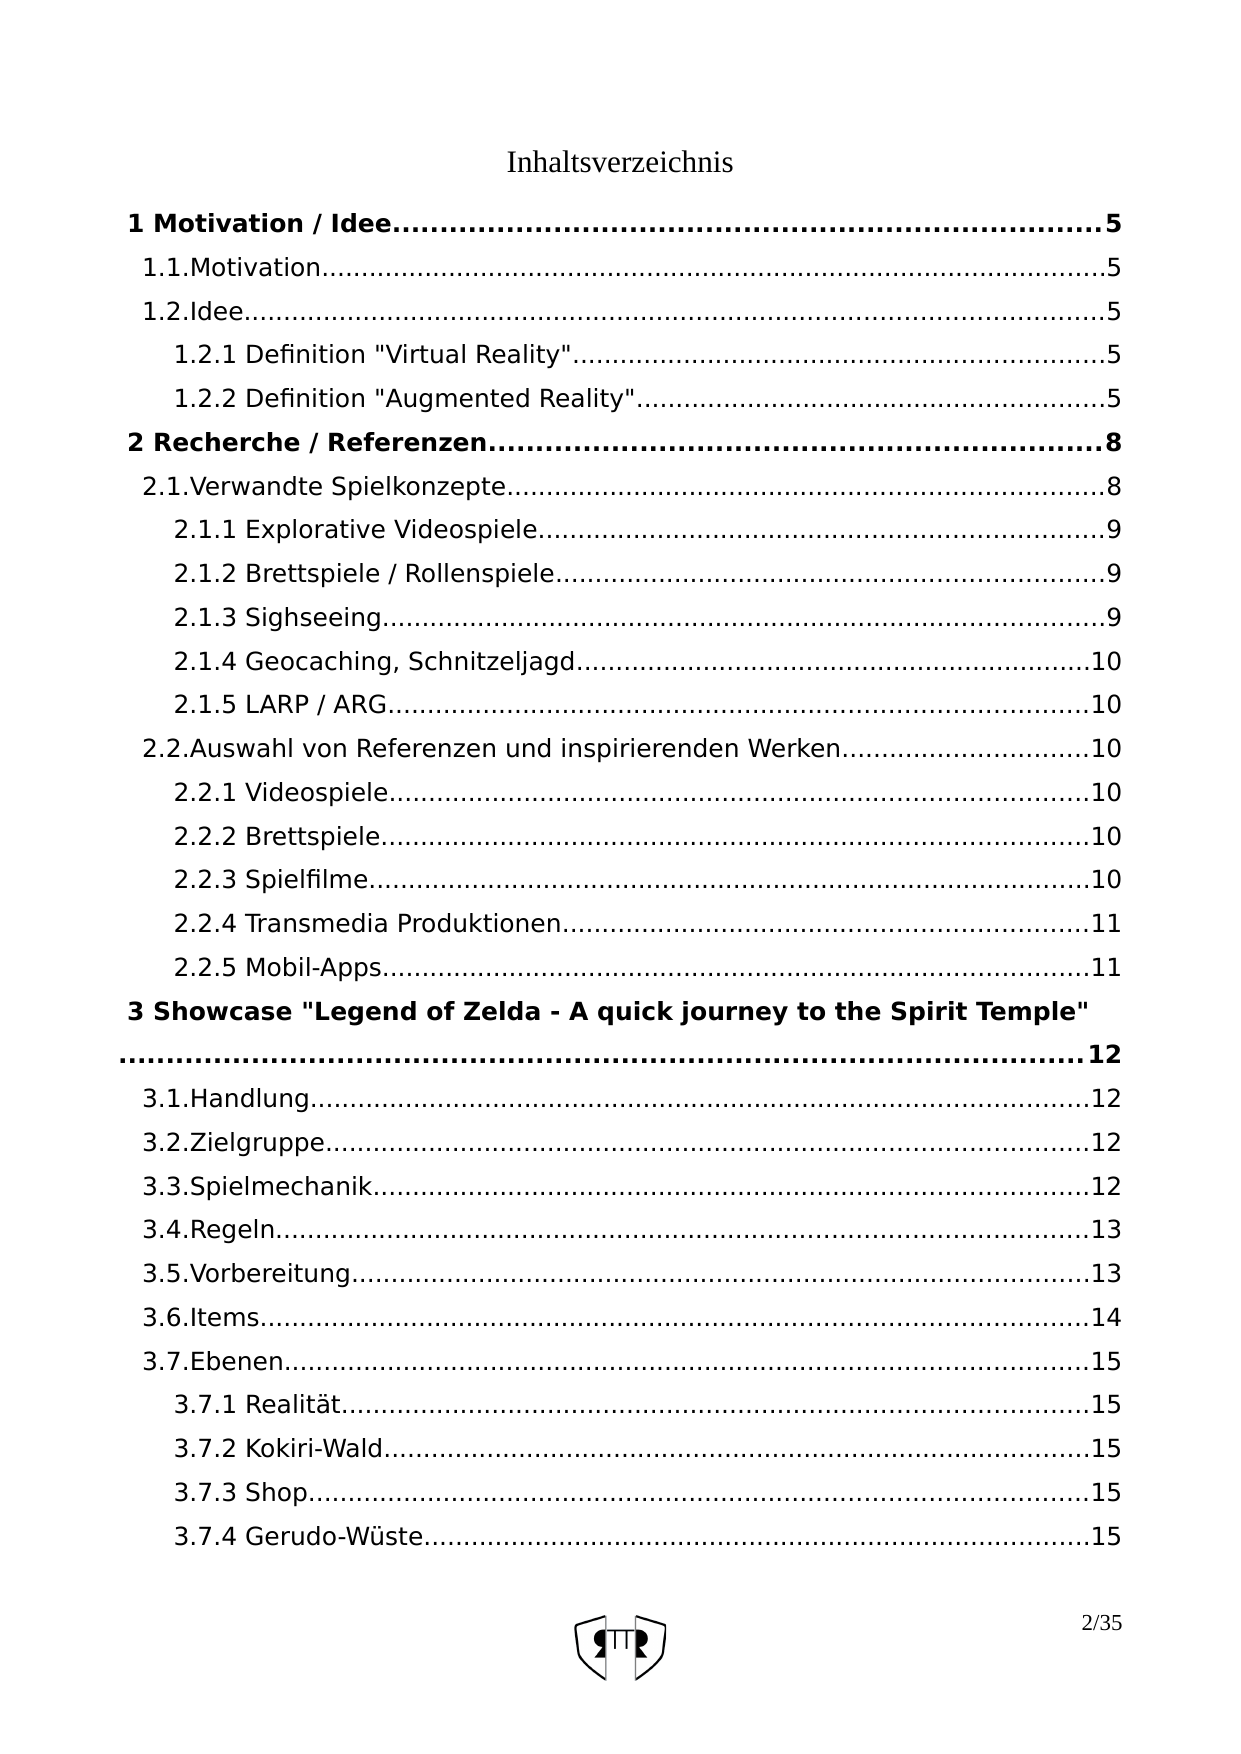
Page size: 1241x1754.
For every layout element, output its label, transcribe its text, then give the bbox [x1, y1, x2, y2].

picture [574, 1615, 667, 1681]
text 2.2.Auswahl von Referenzen und inspirierenden Werken 10 [142, 734, 1122, 764]
text 2.1.5 LARP / ARG 10 [165, 691, 1122, 720]
text 2.1.Verwandte Spielkonzepte 8 [142, 472, 1122, 501]
text 3 Showcase "Legend of Zelda - A quick journey to the Spirit Temple" 12 [118, 997, 1122, 1070]
text 3.1.Handlung 12 [142, 1084, 1122, 1114]
text 2.2.5 Mobil-Apps 11 [165, 953, 1122, 982]
text 3.7.1 Realität 15 [165, 1391, 1122, 1420]
text 2.2.3 Spielfilme 10 [165, 866, 1122, 895]
text 2.1.4 Geocaching, Schnitzeljagd 10 [165, 647, 1122, 676]
text 1.2.1 Definition "Virtual Reality" 5 [165, 341, 1122, 370]
text 2.2.4 Transmedia Produktionen 11 [165, 909, 1122, 939]
text 1.2.2 Definition "Augmented Reality" 5 [165, 384, 1122, 414]
text 2.1.2 Brettspiele / Rollenspiele 9 [165, 559, 1122, 589]
text 3.4.Regeln 13 [142, 1216, 1122, 1245]
text 2.2.2 Brettspiele 10 [165, 822, 1122, 851]
text 3.7.3 Shop 15 [165, 1478, 1122, 1507]
text 3.5.Vorbereitung 13 [142, 1259, 1122, 1289]
text 3.7.Ebenen 15 [142, 1347, 1122, 1376]
text 3.7.2 Kokiri-Wald 15 [165, 1434, 1122, 1464]
text 1.2.Idee 5 [142, 297, 1122, 326]
subtitle Inhaltsverzeichnis [118, 143, 1122, 179]
text 2.1.1 Explorative Videospiele 9 [165, 516, 1122, 545]
text 1.1.Motivation 5 [142, 253, 1122, 282]
text 2 Recherche / Referenzen 8 [118, 428, 1122, 457]
text 3.6.Items 14 [142, 1303, 1122, 1332]
text 2.2.1 Videospiele 10 [165, 778, 1122, 807]
text 3.3.Spielmechanik 12 [142, 1172, 1122, 1201]
text 1 Motivation / Idee 5 [118, 209, 1122, 239]
text 3.7.4 Gerudo-Wüste 15 [165, 1522, 1122, 1551]
text 2.1.3 Sighseeing 9 [165, 603, 1122, 632]
text 3.2.Zielgruppe 12 [142, 1128, 1122, 1157]
